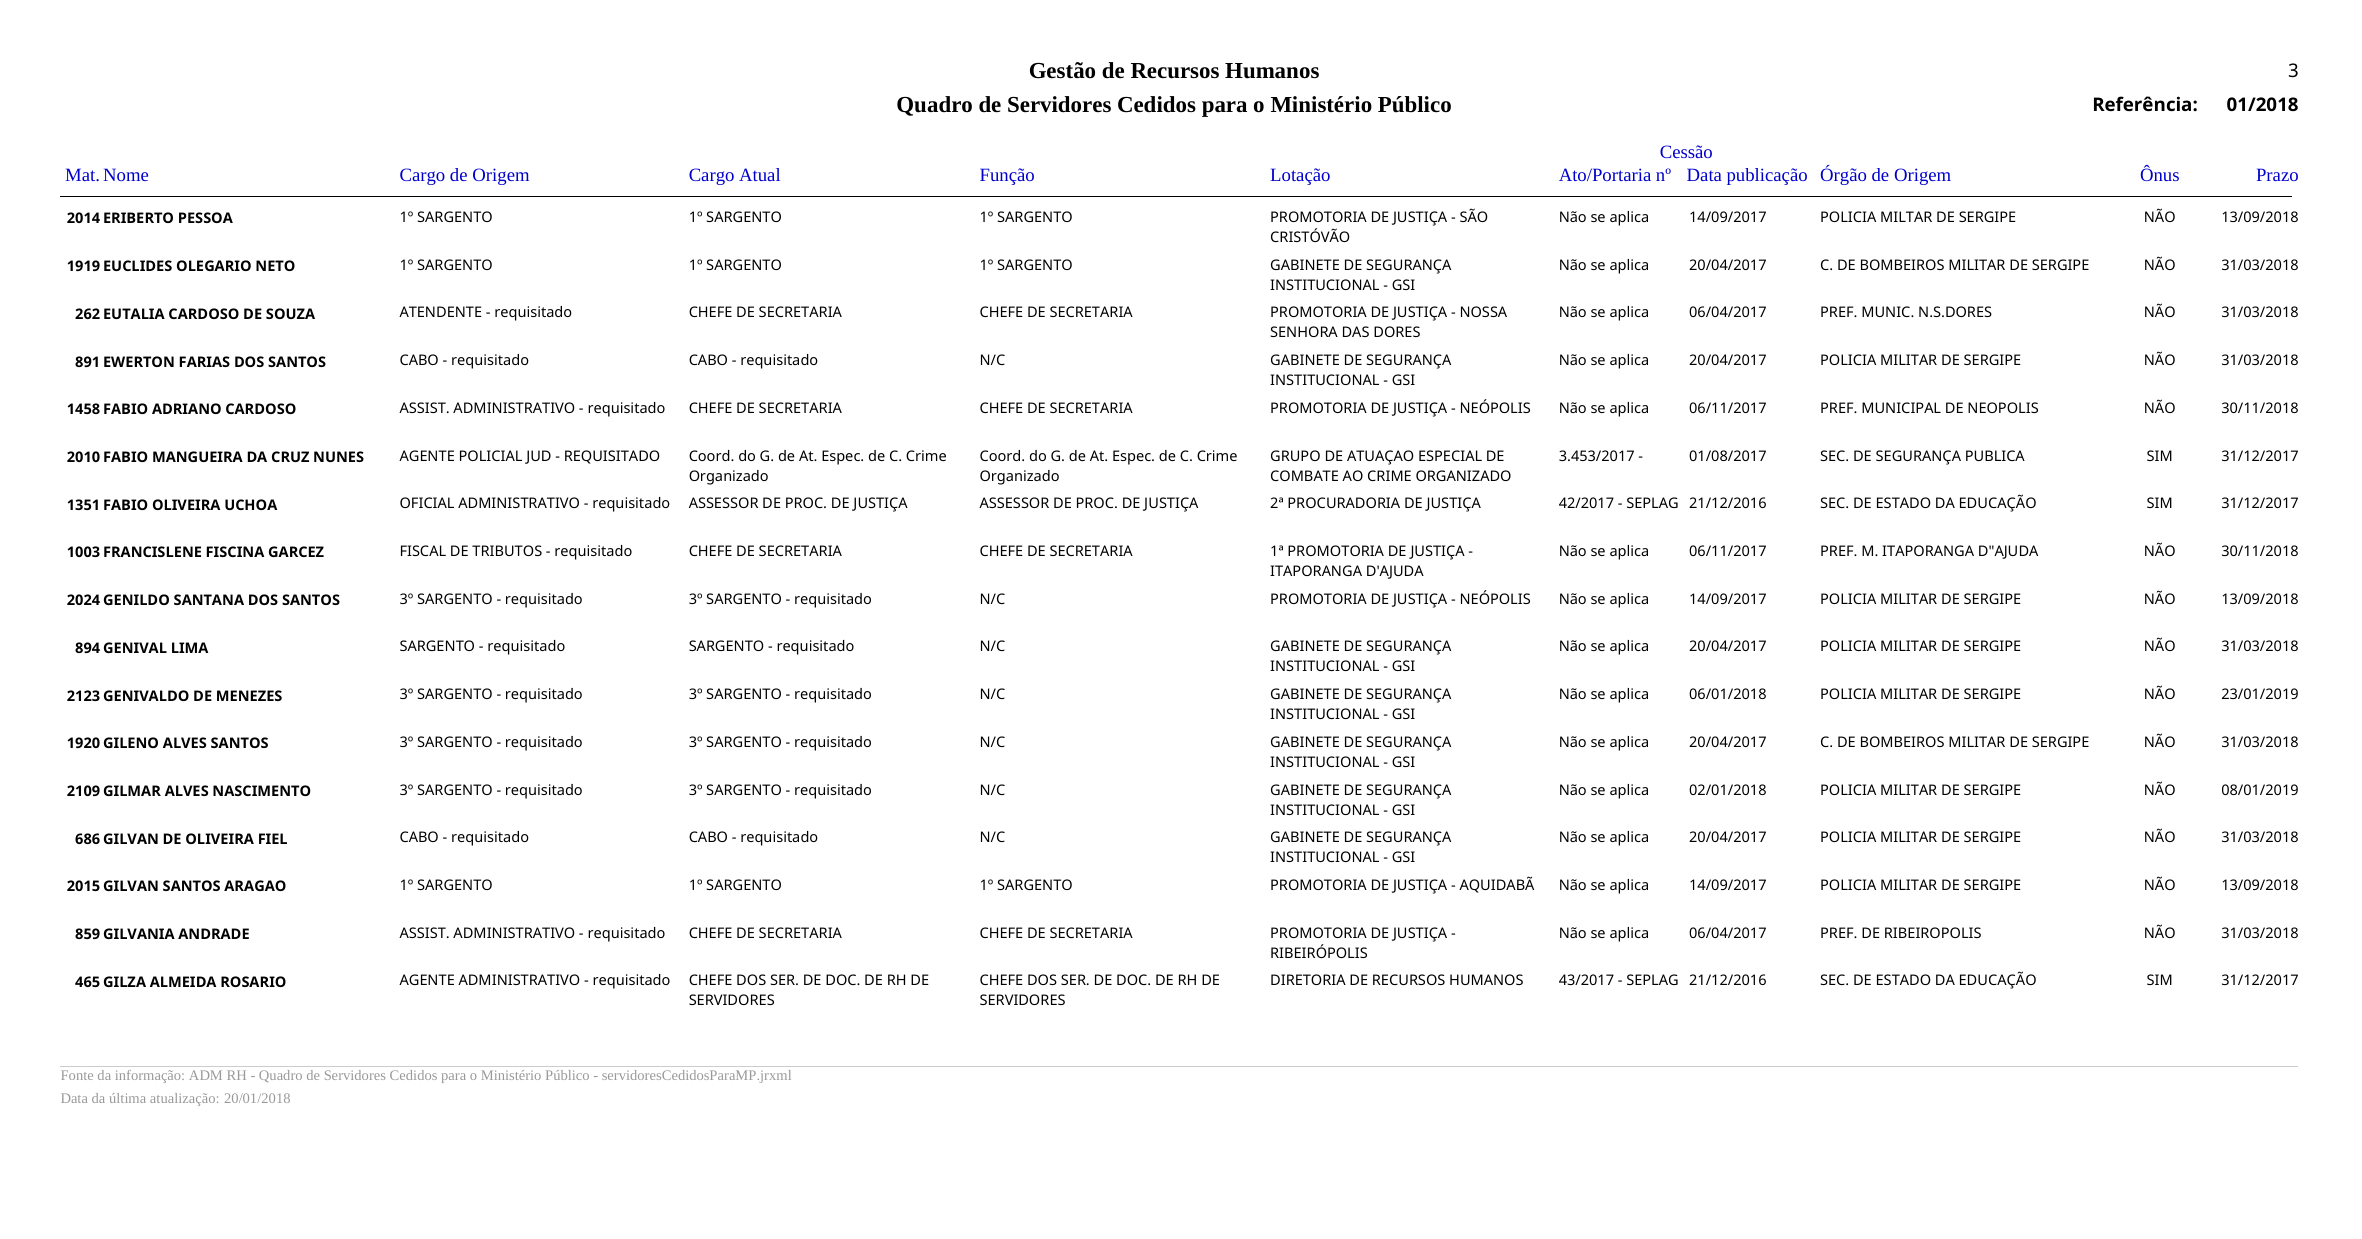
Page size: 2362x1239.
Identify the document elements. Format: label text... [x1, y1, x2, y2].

table_cell [1684, 474, 1689, 490]
table_cell [972, 542, 979, 565]
table_header OFICIAL ADMINISTRATIVO - requisitado [399, 493, 682, 539]
table_cell Cargo Atual [689, 164, 972, 193]
table_cell [103, 255, 393, 301]
table_header CHEFE DE SECRETARIA [689, 302, 972, 349]
table_cell [0, 521, 12, 538]
table_cell [2299, 331, 2361, 347]
table_cell [1689, 255, 1814, 301]
table_header GABINETE DE SEGURANÇA INSTITUCIONAL - GSI [1270, 255, 1553, 301]
table_cell [689, 779, 972, 826]
table_cell [1689, 636, 1814, 682]
table_header 06/11/2017 [1689, 398, 1814, 422]
table_cell [2200, 445, 2298, 492]
table_cell [12, 779, 100, 826]
table_header N/C [979, 779, 1262, 826]
table_header Não se aplica [1559, 779, 1684, 806]
table_cell [1684, 951, 1689, 967]
table_cell [1262, 781, 1270, 803]
table_cell [393, 808, 399, 824]
table_header C. DE BOMBEIROS MILITAR DE SERGIPE [1820, 732, 2119, 778]
table_cell [0, 542, 12, 565]
table_cell [2119, 350, 2200, 396]
table_cell [2200, 875, 2298, 921]
table_cell Cessão [1555, 141, 1817, 163]
table_cell [377, 1090, 2361, 1114]
table_cell [972, 399, 979, 422]
table_cell [0, 283, 12, 299]
table_cell [1270, 732, 1553, 778]
table_cell [1270, 970, 1553, 1016]
table_cell [2299, 164, 2361, 193]
table_header POLICIA MILITAR DE SERGIPE [1820, 636, 2119, 683]
table_cell [393, 447, 399, 469]
table_cell [1553, 474, 1558, 490]
table_header NÃO [2119, 636, 2200, 660]
table_header 3º SARGENTO - requisitado [399, 684, 682, 730]
table_cell [1684, 855, 1689, 872]
table_header ATENDENTE - requisitado [399, 302, 682, 349]
table_cell Quadro de Servidores Cedidos para o Ministério Público [346, 91, 2002, 124]
table_cell [972, 855, 979, 872]
table_cell [393, 712, 399, 729]
table_cell [1820, 302, 2119, 348]
table_header POLICIA MILITAR DE SERGIPE [1820, 875, 2119, 921]
table_header 06/04/2017 [1689, 923, 1814, 946]
table_cell [1689, 493, 1814, 539]
table_cell [1684, 569, 1689, 586]
table_cell [1814, 399, 1820, 422]
table_cell [12, 827, 100, 873]
table_cell [2200, 255, 2298, 301]
table_header CHEFE DOS SER. DE DOC. DE RH DE SERVIDORES [979, 970, 1262, 1016]
table_header PREF. MUNIC. N.S.DORES [1820, 302, 2119, 349]
table_cell [1270, 875, 1553, 921]
table_cell [2299, 235, 2361, 252]
table_cell [2299, 378, 2361, 395]
table_cell Ônus [2119, 164, 2200, 193]
table_header NÃO [2119, 684, 2200, 708]
table_header GABINETE DE SEGURANÇA INSTITUCIONAL - GSI [1270, 684, 1553, 730]
table_header 3.453/2017 - [1559, 445, 1684, 472]
table_cell [0, 569, 12, 586]
table_header Coord. do G. de At. Espec. de C. Crime Organizado [689, 445, 972, 492]
table_cell [1270, 445, 1553, 492]
table_cell [2200, 589, 2298, 635]
table_cell [683, 426, 688, 442]
table_cell [972, 378, 979, 395]
table_header DIRETORIA DE RECURSOS HUMANOS [1270, 970, 1553, 1016]
table_header N/C [979, 589, 1262, 635]
table_cell [393, 542, 399, 565]
table_cell [1814, 617, 1820, 633]
table_cell [399, 207, 682, 253]
table_cell [0, 781, 12, 803]
table_cell [2200, 207, 2298, 253]
table_header 3º SARGENTO - requisitado [689, 589, 972, 635]
table_cell GILMAR ALVES NASCIMENTO [103, 781, 393, 826]
table_header NÃO [2119, 923, 2200, 946]
table_cell [689, 970, 972, 1016]
table_cell FABIO ADRIANO CARDOSO [103, 399, 393, 444]
table_cell [1262, 235, 1270, 252]
table_cell [399, 684, 682, 730]
table_header PROMOTORIA DE JUSTIÇA - SÃO CRISTÓVÃO [1270, 207, 1553, 253]
table_header NÃO [2119, 207, 2200, 231]
table_cell [393, 685, 399, 708]
table_cell [103, 207, 393, 253]
table_cell [1553, 331, 1558, 347]
table_header CABO - requisitado [399, 827, 682, 873]
table_cell [12, 207, 100, 253]
table_cell [1820, 923, 2119, 969]
table_cell [2119, 875, 2200, 921]
table_cell [1262, 426, 1270, 442]
table_cell [2119, 779, 2200, 826]
table_cell [1814, 542, 1820, 565]
table_cell [1820, 589, 2119, 635]
table_cell 465 [12, 972, 100, 1000]
table_cell [972, 924, 979, 946]
table_cell [0, 351, 12, 374]
table_cell [979, 541, 1262, 587]
table_cell [393, 733, 399, 756]
table_cell [683, 208, 688, 231]
table_cell [683, 712, 688, 729]
table_cell 20/01/2018 [224, 1090, 377, 1114]
table_cell [2299, 617, 2361, 633]
table_cell [0, 999, 12, 1015]
table_cell [1262, 495, 1270, 517]
table_cell [2200, 493, 2298, 539]
table_cell [1559, 732, 1684, 778]
table_header 3º SARGENTO - requisitado [399, 732, 682, 778]
table_header 31/12/2017 [2200, 970, 2298, 999]
table_cell [1684, 447, 1689, 469]
table_header 3º SARGENTO - requisitado [399, 589, 682, 635]
table_cell [393, 256, 399, 278]
table_header AGENTE ADMINISTRATIVO - requisitado [399, 970, 682, 1016]
table_cell [0, 685, 12, 708]
table_cell [683, 378, 688, 395]
table_header SEC. DE ESTADO DA EDUCAÇÃO [1820, 493, 2119, 539]
table_cell FABIO OLIVEIRA UCHOA [103, 495, 393, 539]
table_cell [972, 590, 979, 612]
table_cell GILVAN SANTOS ARAGAO [103, 876, 393, 921]
table_cell [12, 445, 100, 492]
table_cell [2200, 350, 2298, 396]
table_header ASSESSOR DE PROC. DE JUSTIÇA [689, 493, 972, 539]
table_header 30/11/2018 [2200, 398, 2298, 426]
table_cell [1814, 447, 1820, 469]
table_cell [1814, 495, 1820, 517]
table_header GABINETE DE SEGURANÇA INSTITUCIONAL - GSI [1270, 636, 1553, 683]
table_cell GENILDO SANTANA DOS SANTOS [103, 590, 393, 635]
table_cell [1559, 589, 1684, 635]
table_cell [1262, 903, 1270, 919]
table_cell [683, 903, 688, 919]
table_cell [1684, 542, 1689, 565]
table_cell [2200, 970, 2298, 1016]
table_cell [1820, 255, 2119, 301]
table_cell [393, 474, 399, 490]
table_cell [1270, 827, 1553, 873]
table_header PROMOTORIA DE JUSTIÇA - NEÓPOLIS [1270, 398, 1553, 444]
table_cell [1684, 829, 1689, 851]
table_cell [0, 378, 12, 395]
table_cell [2002, 57, 2143, 84]
table_cell [2200, 541, 2298, 587]
table_header CHEFE DE SECRETARIA [979, 302, 1262, 349]
table_header NÃO [2119, 732, 2200, 756]
table_cell [2299, 542, 2361, 565]
table_cell [103, 970, 393, 1016]
table_cell [1814, 829, 1820, 851]
table_header 1º SARGENTO [689, 207, 972, 253]
table_cell [393, 331, 399, 347]
table_cell [0, 426, 12, 442]
table_header Não se aplica [1559, 636, 1684, 663]
table_header NÃO [2119, 350, 2200, 374]
table_cell [1262, 855, 1270, 872]
table_cell [399, 398, 682, 444]
table_cell [2200, 302, 2298, 348]
table_cell [689, 255, 972, 301]
table_header 14/09/2017 [1689, 589, 1814, 612]
table_cell [979, 779, 1262, 826]
table_cell [1689, 302, 1814, 348]
table_cell [12, 970, 100, 1016]
table_header Coord. do G. de At. Espec. de C. Crime Organizado [979, 445, 1262, 492]
table_cell [1820, 541, 2119, 587]
table_cell [0, 399, 12, 422]
table_cell [1814, 638, 1820, 660]
table_cell [1262, 829, 1270, 851]
table_cell [0, 808, 12, 824]
table_cell [2299, 426, 2361, 442]
table_cell [683, 617, 688, 633]
table_cell [689, 302, 972, 348]
table_cell [1553, 495, 1558, 517]
table_cell [2200, 684, 2298, 730]
table_cell [1689, 398, 1814, 444]
table_cell [1559, 827, 1684, 873]
table_cell [1814, 521, 1820, 538]
table_cell [689, 827, 972, 873]
table_cell [0, 665, 12, 681]
table_cell [1559, 684, 1684, 730]
table_header 3º SARGENTO - requisitado [689, 779, 972, 826]
table_header ASSESSOR DE PROC. DE JUSTIÇA [979, 493, 1262, 539]
table_cell [1684, 665, 1689, 681]
table_header SARGENTO - requisitado [689, 636, 972, 683]
table_cell [1814, 733, 1820, 756]
table_header C. DE BOMBEIROS MILITAR DE SERGIPE [1820, 255, 2119, 301]
table_cell [683, 760, 688, 776]
table_cell [2119, 732, 2200, 778]
table_cell [1270, 207, 1553, 253]
table_cell [683, 638, 688, 660]
table_header 3º SARGENTO - requisitado [689, 732, 972, 778]
table_header PROMOTORIA DE JUSTIÇA - NOSSA SENHORA DAS DORES [1270, 302, 1553, 349]
table_cell [683, 447, 688, 469]
table_cell Prazo [2200, 164, 2298, 193]
table_cell [972, 808, 979, 824]
table_cell [1553, 256, 1558, 278]
table_cell [393, 304, 399, 326]
table_cell [1270, 350, 1553, 396]
table_cell EUCLIDES OLEGARIO NETO [103, 256, 393, 301]
table_cell [979, 636, 1262, 682]
table_cell 2014 [12, 208, 100, 237]
table_cell [1559, 207, 1684, 253]
table_header 1º SARGENTO [689, 875, 972, 921]
table_cell [2119, 493, 2200, 539]
table_cell 2109 [12, 781, 100, 809]
table_cell [1270, 302, 1553, 348]
table_cell [1270, 636, 1553, 682]
table_cell [1820, 970, 2119, 1016]
table_cell [2119, 970, 2200, 1016]
table_cell [1814, 283, 1820, 299]
table_cell [1553, 590, 1558, 612]
table_cell [1553, 617, 1558, 633]
table_cell [683, 972, 688, 994]
table_cell [393, 999, 399, 1015]
table_cell [2119, 923, 2200, 969]
table_cell Mat. [30, 164, 100, 193]
table_cell [1270, 541, 1553, 587]
table_cell [12, 302, 100, 348]
table_cell [0, 208, 12, 231]
table_cell [683, 164, 688, 193]
table_header NÃO [2119, 875, 2200, 899]
table_header 31/03/2018 [2200, 636, 2298, 665]
table_header POLICIA MILITAR DE SERGIPE [1820, 827, 2119, 873]
table_cell [972, 829, 979, 851]
table_cell [1553, 972, 1558, 994]
table_cell [1689, 350, 1814, 396]
table_cell [2299, 57, 2361, 84]
table_cell [393, 876, 399, 899]
table_cell [1814, 999, 1820, 1015]
table_cell [103, 732, 393, 778]
table_header 2ª PROCURADORIA DE JUSTIÇA [1270, 493, 1553, 539]
table_cell [2119, 255, 2200, 301]
table_cell [1684, 617, 1689, 633]
table_cell [2299, 999, 2361, 1015]
table_cell [0, 760, 12, 776]
table_cell [2299, 876, 2361, 899]
table_cell [1689, 589, 1814, 635]
table_header Não se aplica [1559, 827, 1684, 854]
table_cell [0, 617, 12, 633]
table_cell [2299, 665, 2361, 681]
table_cell [1689, 923, 1814, 969]
table_cell [972, 235, 979, 252]
table_cell [1689, 970, 1814, 1016]
table_cell [1559, 970, 1684, 1016]
table_cell [1262, 665, 1270, 681]
table_cell [683, 829, 688, 851]
table_cell [683, 569, 688, 586]
table_header ASSIST. ADMINISTRATIVO - requisitado [399, 923, 682, 969]
table_header N/C [979, 827, 1262, 873]
table_header NÃO [2119, 779, 2200, 803]
table_cell [1262, 378, 1270, 395]
table_cell [979, 207, 1262, 253]
table_cell [979, 827, 1262, 873]
table_cell [103, 445, 393, 492]
table_cell [689, 541, 972, 587]
table_header 42/2017 - SEPLAG [1559, 493, 1684, 520]
table_cell [2200, 636, 2298, 682]
table_header N/C [979, 350, 1262, 396]
table_cell [1811, 164, 1820, 193]
table_cell [0, 972, 12, 994]
table_cell [103, 493, 393, 539]
table_cell 891 [12, 351, 100, 380]
table_cell [972, 256, 979, 278]
table_cell [0, 331, 12, 347]
table_header N/C [979, 636, 1262, 683]
table_cell [1814, 474, 1820, 490]
table_cell [2200, 779, 2298, 826]
table_cell [2299, 283, 2361, 299]
table_cell [2299, 91, 2361, 124]
table_cell [1553, 351, 1558, 374]
table_cell [1559, 779, 1684, 826]
table_header 14/09/2017 [1689, 875, 1814, 899]
table_cell [0, 474, 12, 490]
table_cell GILVANIA ANDRADE [103, 924, 393, 969]
table_cell [1689, 445, 1814, 492]
table_header POLICIA MILTAR DE SERGIPE [1820, 207, 2119, 253]
table_cell [683, 331, 688, 347]
table_cell [1689, 732, 1814, 778]
table_cell [1553, 760, 1558, 776]
table_cell [1270, 398, 1553, 444]
table_cell [2299, 781, 2361, 803]
table_cell [972, 283, 979, 299]
table_cell [1684, 331, 1689, 347]
table_cell [1553, 808, 1558, 824]
table_cell [399, 970, 682, 1016]
table_cell EUTALIA CARDOSO DE SOUZA [103, 304, 393, 349]
table_header Não se aplica [1559, 541, 1684, 568]
table_header CHEFE DOS SER. DE DOC. DE RH DE SERVIDORES [689, 970, 972, 1016]
table_header Não se aplica [1559, 302, 1684, 329]
table_cell [1814, 855, 1820, 872]
table_header 20/04/2017 [1689, 255, 1814, 278]
table_cell [972, 665, 979, 681]
table_header Não se aplica [1559, 255, 1684, 282]
table_header Não se aplica [1559, 207, 1684, 234]
table_cell GILZA ALMEIDA ROSARIO [103, 972, 393, 1016]
table_cell [979, 732, 1262, 778]
table_cell [689, 732, 972, 778]
table_cell 894 [12, 638, 100, 666]
table_header 1º SARGENTO [689, 255, 972, 301]
table_cell [2299, 712, 2361, 729]
table_cell [2299, 447, 2361, 469]
table_cell [2200, 827, 2298, 873]
table_cell [2119, 445, 2200, 492]
table_cell [399, 636, 682, 682]
table_header [0, 0, 2361, 57]
table_cell [0, 235, 12, 252]
table_cell [2299, 924, 2361, 946]
table_cell 1458 [12, 399, 100, 428]
table_cell [1553, 447, 1558, 469]
table_cell [1553, 399, 1558, 422]
table_cell [1814, 712, 1820, 729]
table_cell [1814, 665, 1820, 681]
table_header 30/11/2018 [2200, 541, 2298, 569]
table_cell [2299, 351, 2361, 374]
table_cell [399, 779, 682, 826]
table_header 1º SARGENTO [399, 207, 682, 253]
table_cell [1689, 875, 1814, 921]
table_header 1º SARGENTO [399, 255, 682, 301]
table_cell [972, 474, 979, 490]
table_header SEC. DE ESTADO DA EDUCAÇÃO [1820, 970, 2119, 1016]
table_cell [1270, 684, 1553, 730]
table_cell [1684, 256, 1689, 278]
table_header CHEFE DE SECRETARIA [689, 541, 972, 587]
table_cell [2119, 636, 2200, 682]
table_cell [1270, 779, 1553, 826]
table_cell [393, 164, 399, 193]
table_header SIM [2119, 970, 2200, 994]
table_cell [393, 521, 399, 538]
table_cell GILENO ALVES SANTOS [103, 733, 393, 778]
table_cell [1262, 283, 1270, 299]
table_cell [399, 875, 682, 921]
table_header CABO - requisitado [689, 350, 972, 396]
table_cell [1684, 972, 1689, 994]
table_cell [683, 999, 688, 1015]
table_header FISCAL DE TRIBUTOS - requisitado [399, 541, 682, 587]
table_header NÃO [2119, 255, 2200, 278]
table_header Não se aplica [1559, 732, 1684, 759]
table_cell [103, 302, 393, 348]
table_cell [393, 924, 399, 946]
table_header 20/04/2017 [1689, 350, 1814, 374]
table_cell [972, 760, 979, 776]
table_cell [1262, 951, 1270, 967]
table_cell [972, 999, 979, 1015]
table_cell [12, 875, 100, 921]
table_cell [0, 903, 12, 919]
table_cell [103, 875, 393, 921]
table_cell [683, 781, 688, 803]
table_cell [0, 638, 12, 660]
table_cell [1553, 733, 1558, 756]
table_cell [1689, 779, 1814, 826]
table_cell [1817, 141, 2361, 163]
table_cell 1351 [12, 495, 100, 523]
table_cell [1684, 208, 1689, 231]
table_cell [683, 351, 688, 374]
table_cell [0, 495, 12, 517]
table_cell [1814, 590, 1820, 612]
table_cell [1684, 638, 1689, 660]
table_cell [1689, 207, 1814, 253]
table_cell [0, 590, 12, 612]
table_cell 2010 [12, 447, 100, 475]
table_cell [1814, 760, 1820, 776]
table_cell [1814, 256, 1820, 278]
table_cell [1820, 207, 2119, 253]
table_cell [2299, 590, 2361, 612]
table_cell [103, 541, 393, 587]
table_cell [2299, 903, 2361, 919]
table_header 3º SARGENTO - requisitado [399, 779, 682, 826]
table_cell 2024 [12, 590, 100, 618]
table_cell [1553, 569, 1558, 586]
table_cell [979, 589, 1262, 635]
table_cell Órgão de Origem [1820, 164, 2119, 193]
table_cell [103, 636, 393, 682]
table_cell [1553, 235, 1558, 252]
table_cell [393, 378, 399, 395]
table_cell [103, 923, 393, 969]
table_cell [683, 951, 688, 967]
table_cell [2299, 760, 2361, 776]
table_header 08/01/2019 [2200, 779, 2298, 808]
table_header 20/04/2017 [1689, 732, 1814, 756]
table_cell [399, 827, 682, 873]
table_cell [1684, 495, 1689, 517]
table_header GABINETE DE SEGURANÇA INSTITUCIONAL - GSI [1270, 827, 1553, 873]
table_cell [1559, 350, 1684, 396]
table_cell [1553, 685, 1558, 708]
table_header 31/03/2018 [2200, 923, 2298, 951]
table_cell [1814, 685, 1820, 708]
table_cell [683, 474, 688, 490]
table_cell [2119, 827, 2200, 873]
table_cell [1820, 636, 2119, 682]
table_cell [399, 732, 682, 778]
table_cell [393, 617, 399, 633]
table_cell [1684, 351, 1689, 374]
table_cell [1553, 999, 1558, 1015]
table_cell [393, 951, 399, 967]
table_cell [2200, 732, 2298, 778]
table_cell [979, 302, 1262, 348]
table_header 21/12/2016 [1689, 493, 1814, 517]
table_cell [1262, 208, 1270, 231]
table_cell [103, 398, 393, 444]
table_cell [1684, 521, 1689, 538]
table_cell [393, 208, 399, 231]
table_cell [1814, 808, 1820, 824]
table_cell [683, 876, 688, 899]
table_cell [1559, 923, 1684, 969]
table_cell [689, 445, 972, 492]
table_cell [1553, 638, 1558, 660]
table_cell 262 [12, 304, 100, 332]
table_header 14/09/2017 [1689, 207, 1814, 231]
table_header 31/12/2017 [2200, 445, 2298, 474]
table_cell [0, 85, 2361, 91]
table_cell 1919 [12, 256, 100, 284]
table_header 1ª PROMOTORIA DE JUSTIÇA - ITAPORANGA D'AJUDA [1270, 541, 1553, 587]
table_cell [399, 445, 682, 492]
table_header Não se aplica [1559, 684, 1684, 711]
table_header 01/08/2017 [1689, 445, 1814, 469]
table_cell [979, 970, 1262, 1016]
table_cell [1262, 331, 1270, 347]
table_cell [689, 398, 972, 444]
table_cell [1820, 350, 2119, 396]
table_header CHEFE DE SECRETARIA [689, 923, 972, 969]
table_cell [12, 684, 100, 730]
table_cell [393, 426, 399, 442]
table_cell [1262, 256, 1270, 278]
table_cell [1553, 781, 1558, 803]
table_cell [399, 493, 682, 539]
table_cell [1270, 493, 1553, 539]
table_cell [1553, 521, 1558, 538]
table_cell [2299, 951, 2361, 967]
table_header PREF. DE RIBEIROPOLIS [1820, 923, 2119, 969]
table_cell [1684, 378, 1689, 395]
table_header 06/04/2017 [1689, 302, 1814, 326]
table_cell [2119, 589, 2200, 635]
table_cell [103, 350, 393, 396]
table_cell [0, 447, 12, 469]
table_header N/C [979, 732, 1262, 778]
table_cell [0, 164, 30, 193]
table_cell [1689, 684, 1814, 730]
table_header Não se aplica [1559, 923, 1684, 949]
table_header Não se aplica [1559, 589, 1684, 616]
table_cell [393, 235, 399, 252]
table_cell [393, 283, 399, 299]
table_cell [689, 875, 972, 921]
table_cell [1820, 875, 2119, 921]
table_header PREF. M. ITAPORANGA D"AJUDA [1820, 541, 2119, 587]
table_cell [972, 712, 979, 729]
table_cell [0, 304, 12, 326]
table_cell [1262, 972, 1270, 994]
table_cell [1553, 304, 1558, 326]
table_cell [1684, 283, 1689, 299]
table_cell [2299, 569, 2361, 586]
table_cell [2299, 685, 2361, 708]
table_header 1º SARGENTO [979, 255, 1262, 301]
table_cell [1553, 829, 1558, 851]
table_cell [2299, 829, 2361, 851]
table_header GABINETE DE SEGURANÇA INSTITUCIONAL - GSI [1270, 732, 1553, 778]
table_cell [1820, 445, 2119, 492]
table_cell [1553, 903, 1558, 919]
table_cell [1684, 712, 1689, 729]
table_cell [1262, 474, 1270, 490]
table_header 02/01/2018 [1689, 779, 1814, 803]
table_header ASSIST. ADMINISTRATIVO - requisitado [399, 398, 682, 444]
table_cell Ato/Portaria nº [1559, 164, 1686, 193]
table_cell [2119, 541, 2200, 587]
table_cell [979, 875, 1262, 921]
table_cell [393, 495, 399, 517]
table_cell [683, 685, 688, 708]
table_cell [393, 351, 399, 374]
table_cell [1684, 304, 1689, 326]
table_cell [689, 636, 972, 682]
table_cell [103, 684, 393, 730]
table_header 06/01/2018 [1689, 684, 1814, 708]
table_cell [972, 351, 979, 374]
table_cell [1262, 924, 1270, 946]
table_cell 1003 [12, 542, 100, 571]
table_cell [979, 255, 1262, 301]
table_cell [1820, 732, 2119, 778]
table_cell [689, 684, 972, 730]
table_cell [1684, 399, 1689, 422]
table_header CHEFE DE SECRETARIA [979, 541, 1262, 587]
table_cell [12, 923, 100, 969]
table_cell [1262, 164, 1270, 193]
table_cell [683, 855, 688, 872]
table_cell [2299, 256, 2361, 278]
table_cell [1814, 972, 1820, 994]
table_cell [972, 617, 979, 633]
table_cell [979, 445, 1262, 492]
table_header PREF. MUNICIPAL DE NEOPOLIS [1820, 398, 2119, 444]
table_cell [0, 1090, 60, 1114]
table_cell [1820, 493, 2119, 539]
table_cell Data publicação [1686, 164, 1811, 193]
table_cell FABIO MANGUEIRA DA CRUZ NUNES [103, 447, 393, 492]
table_header N/C [979, 684, 1262, 730]
table_header 1º SARGENTO [399, 875, 682, 921]
table_cell [0, 951, 12, 967]
table_header 20/04/2017 [1689, 827, 1814, 851]
table_cell [1820, 398, 2119, 444]
table_cell [1553, 208, 1558, 231]
table_cell [1553, 164, 1558, 193]
table_cell [979, 398, 1262, 444]
table_cell 2123 [12, 685, 100, 714]
table_cell [0, 829, 12, 851]
table_cell [1814, 924, 1820, 946]
table_cell [979, 923, 1262, 969]
table_cell [1684, 733, 1689, 756]
table_cell 686 [12, 829, 100, 857]
table_cell [12, 589, 100, 635]
table_cell [1684, 235, 1689, 252]
table_cell 1920 [12, 733, 100, 762]
table_cell [2299, 474, 2361, 490]
table_cell [689, 493, 972, 539]
table_cell [399, 589, 682, 635]
table_cell [683, 235, 688, 252]
table_cell [0, 256, 12, 278]
table_cell [12, 255, 100, 301]
table_header 31/03/2018 [2200, 255, 2298, 283]
table_cell [683, 283, 688, 299]
table_header 13/09/2018 [2200, 875, 2298, 903]
table_cell [393, 829, 399, 851]
table_cell [689, 207, 972, 253]
table_cell [1553, 876, 1558, 899]
table_header POLICIA MILITAR DE SERGIPE [1820, 779, 2119, 826]
table_header PROMOTORIA DE JUSTIÇA - NEÓPOLIS [1270, 589, 1553, 635]
table_cell [1553, 283, 1558, 299]
table_cell [1262, 999, 1270, 1015]
table_cell [2299, 972, 2361, 994]
table_cell [1820, 684, 2119, 730]
table_cell [1262, 304, 1270, 326]
table_cell [1814, 781, 1820, 803]
table_cell [1262, 351, 1270, 374]
table_header POLICIA MILITAR DE SERGIPE [1820, 589, 2119, 635]
table_header NÃO [2119, 302, 2200, 326]
table_cell [1684, 876, 1689, 899]
table_cell [689, 350, 972, 396]
table_cell [1262, 760, 1270, 776]
table_cell [103, 827, 393, 873]
table_header PROMOTORIA DE JUSTIÇA - AQUIDABÃ [1270, 875, 1553, 921]
table_cell [0, 57, 346, 84]
table_cell [12, 541, 100, 587]
table_cell [972, 685, 979, 708]
table_cell [1684, 999, 1689, 1015]
table_cell [1262, 617, 1270, 633]
table_cell [393, 972, 399, 994]
table_cell [393, 903, 399, 919]
table_header Não se aplica [1559, 350, 1684, 377]
table_cell [1553, 426, 1558, 442]
table_cell [12, 350, 100, 396]
table_cell [103, 589, 393, 635]
table_cell ERIBERTO PESSOA [103, 208, 393, 253]
table_cell [2299, 304, 2361, 326]
table_header SIM [2119, 493, 2200, 517]
table_cell GILVAN DE OLIVEIRA FIEL [103, 829, 393, 873]
table_cell [689, 589, 972, 635]
table_cell [2299, 733, 2361, 756]
table_cell [972, 426, 979, 442]
table_cell [1553, 712, 1558, 729]
table_cell [2200, 923, 2298, 969]
table_header POLICIA MILITAR DE SERGIPE [1820, 350, 2119, 396]
table_cell [0, 712, 12, 729]
table_cell [393, 760, 399, 776]
table_cell [972, 447, 979, 469]
table_cell [979, 350, 1262, 396]
table_cell [2299, 808, 2361, 824]
table_cell [1814, 569, 1820, 586]
table_cell [1814, 208, 1820, 231]
table_cell [2119, 684, 2200, 730]
table_header 31/03/2018 [2200, 732, 2298, 760]
table_cell [972, 495, 979, 517]
table_cell [1553, 855, 1558, 872]
table_header NÃO [2119, 589, 2200, 612]
table_cell [393, 638, 399, 660]
table_cell GENIVAL LIMA [103, 638, 393, 683]
table_cell [2119, 398, 2200, 444]
table_cell [1684, 808, 1689, 824]
table_cell [972, 903, 979, 919]
table_cell [2200, 398, 2298, 444]
table_header 3º SARGENTO - requisitado [689, 684, 972, 730]
table_cell [1684, 903, 1689, 919]
table_cell [393, 855, 399, 872]
table_cell [683, 542, 688, 565]
table_cell [1262, 521, 1270, 538]
table_cell 859 [12, 924, 100, 952]
table_cell [393, 665, 399, 681]
table_cell [1559, 875, 1684, 921]
table_cell [1262, 447, 1270, 469]
table_header 1º SARGENTO [979, 875, 1262, 921]
table_cell [2299, 638, 2361, 660]
table_cell [0, 141, 1555, 163]
table_cell [399, 541, 682, 587]
table_cell [1262, 399, 1270, 422]
table_header 31/12/2017 [2200, 493, 2298, 522]
table_cell 3 [2143, 57, 2298, 84]
table_header SEC. DE SEGURANÇA PUBLICA [1820, 445, 2119, 492]
table_cell [683, 399, 688, 422]
table_cell [399, 350, 682, 396]
table_cell [972, 876, 979, 899]
table_cell [972, 733, 979, 756]
table_cell Lotação [1270, 164, 1553, 193]
table_cell [0, 91, 346, 124]
table_cell EWERTON FARIAS DOS SANTOS [103, 351, 393, 396]
table_cell [972, 208, 979, 231]
table_cell [1814, 235, 1820, 252]
table_cell [1814, 351, 1820, 374]
table_cell [683, 590, 688, 612]
table_header CABO - requisitado [399, 350, 682, 396]
table_header PROMOTORIA DE JUSTIÇA - RIBEIRÓPOLIS [1270, 923, 1553, 969]
table_cell [1262, 876, 1270, 899]
table_cell [12, 636, 100, 682]
table_cell [2299, 521, 2361, 538]
table_cell [1814, 426, 1820, 442]
table_header NÃO [2119, 827, 2200, 851]
table_header SARGENTO - requisitado [399, 636, 682, 683]
table_cell [683, 304, 688, 326]
table_cell [2299, 855, 2361, 872]
table_header 31/03/2018 [2200, 827, 2298, 856]
table_cell [683, 665, 688, 681]
table_cell [972, 164, 979, 193]
table_cell [399, 302, 682, 348]
table_header CABO - requisitado [689, 827, 972, 873]
table_header Não se aplica [1559, 875, 1684, 902]
table_cell [1684, 924, 1689, 946]
table_cell [1814, 331, 1820, 347]
table_cell [1270, 589, 1553, 635]
table_header AGENTE POLICIAL JUD - REQUISITADO [399, 445, 682, 492]
table_cell [1820, 827, 2119, 873]
table_cell [1270, 923, 1553, 969]
table_cell [972, 521, 979, 538]
table_cell [12, 493, 100, 539]
table_header GABINETE DE SEGURANÇA INSTITUCIONAL - GSI [1270, 350, 1553, 396]
table_header 1º SARGENTO [979, 207, 1262, 253]
table_cell Data da última atualização: [60, 1090, 224, 1114]
table_cell [1689, 541, 1814, 587]
table_cell [683, 924, 688, 946]
table_header Não se aplica [1559, 398, 1684, 425]
table_header 43/2017 - SEPLAG [1559, 970, 1684, 997]
table_cell 01/2018 [2200, 91, 2298, 124]
table_cell [393, 590, 399, 612]
table_cell [1814, 951, 1820, 967]
table_cell Fonte da informação: ADM RH - Quadro de Servidores Cedidos para o Ministério Público - servidoresCedidosParaMP.jrxml [60, 1067, 2298, 1090]
table_header NÃO [2119, 541, 2200, 565]
table_cell [1559, 636, 1684, 682]
table_cell [1553, 924, 1558, 946]
table_cell [1684, 781, 1689, 803]
table_cell [12, 732, 100, 778]
table_cell [1262, 590, 1270, 612]
table_header 31/03/2018 [2200, 302, 2298, 331]
table_header CHEFE DE SECRETARIA [979, 398, 1262, 444]
table_header 23/01/2019 [2200, 684, 2298, 712]
table_cell [1559, 398, 1684, 444]
table_cell 2015 [12, 876, 100, 905]
table_cell [0, 1066, 60, 1090]
table_cell [1820, 779, 2119, 826]
table_cell [1559, 445, 1684, 492]
table_cell Gestão de Recursos Humanos [346, 57, 2002, 85]
table_cell [972, 304, 979, 326]
table_cell [399, 255, 682, 301]
table_cell [1262, 638, 1270, 660]
table_cell [683, 256, 688, 278]
table_cell [1559, 255, 1684, 301]
table_cell [1814, 304, 1820, 326]
table_header NÃO [2119, 398, 2200, 422]
table_cell [1553, 542, 1558, 565]
table_header 31/03/2018 [2200, 350, 2298, 378]
table_cell [1684, 760, 1689, 776]
table_cell [1553, 378, 1558, 395]
table_cell [2119, 302, 2200, 348]
table_cell [1270, 255, 1553, 301]
table_cell [1559, 541, 1684, 587]
table_cell [683, 808, 688, 824]
table_cell Referência: [2004, 91, 2198, 124]
table_cell [972, 331, 979, 347]
table_cell [12, 398, 100, 444]
table_cell [1262, 685, 1270, 708]
table_cell [393, 399, 399, 422]
table_cell [0, 924, 12, 946]
table_cell Cargo de Origem [399, 164, 682, 193]
table_cell [393, 781, 399, 803]
table_cell [683, 495, 688, 517]
table_cell [683, 521, 688, 538]
table_cell [2299, 208, 2361, 231]
table_header GRUPO DE ATUAÇAO ESPECIAL DE COMBATE AO CRIME ORGANIZADO [1270, 445, 1553, 492]
table_cell [972, 951, 979, 967]
table_header CHEFE DE SECRETARIA [689, 398, 972, 444]
table_cell [1689, 827, 1814, 873]
table_cell [2299, 1066, 2361, 1090]
table_cell [979, 493, 1262, 539]
table_cell [972, 569, 979, 586]
table_cell [1684, 426, 1689, 442]
table_cell [399, 923, 682, 969]
table_cell [972, 781, 979, 803]
table_header 20/04/2017 [1689, 636, 1814, 660]
table_cell [1814, 876, 1820, 899]
table_cell [1684, 685, 1689, 708]
table_cell [0, 876, 12, 899]
table_header POLICIA MILITAR DE SERGIPE [1820, 684, 2119, 730]
table_cell [0, 1016, 2361, 1066]
table_cell [689, 923, 972, 969]
table_cell Nome [103, 164, 393, 193]
table_cell Função [979, 164, 1262, 193]
table_header SIM [2119, 445, 2200, 469]
table_header 06/11/2017 [1689, 541, 1814, 565]
table_header CHEFE DE SECRETARIA [979, 923, 1262, 969]
table_cell [972, 972, 979, 994]
table_cell [2299, 399, 2361, 422]
table_cell [1814, 378, 1820, 395]
table_cell GENIVALDO DE MENEZES [103, 685, 393, 730]
table_cell [1262, 808, 1270, 824]
table_header GABINETE DE SEGURANÇA INSTITUCIONAL - GSI [1270, 779, 1553, 826]
table_cell [1553, 665, 1558, 681]
table_cell [1262, 712, 1270, 729]
table_cell [393, 569, 399, 586]
table_cell [979, 684, 1262, 730]
table_cell [0, 198, 2361, 207]
table_cell [1814, 903, 1820, 919]
table_cell [1553, 951, 1558, 967]
table_cell [1559, 302, 1684, 348]
table_cell [1262, 542, 1270, 565]
table_header 13/09/2018 [2200, 589, 2298, 617]
table_cell [0, 855, 12, 872]
table_cell [1262, 569, 1270, 586]
table_cell [2119, 207, 2200, 253]
table_cell [1559, 493, 1684, 539]
table_cell [0, 733, 12, 756]
table_cell [103, 779, 393, 826]
table_header 13/09/2018 [2200, 207, 2298, 235]
table_cell [1262, 733, 1270, 756]
table_cell [0, 125, 2361, 141]
table_header 21/12/2016 [1689, 970, 1814, 994]
table_cell [1684, 590, 1689, 612]
table_cell [972, 638, 979, 660]
table_cell FRANCISLENE FISCINA GARCEZ [103, 542, 393, 587]
table_cell [2299, 495, 2361, 517]
table_cell [683, 733, 688, 756]
